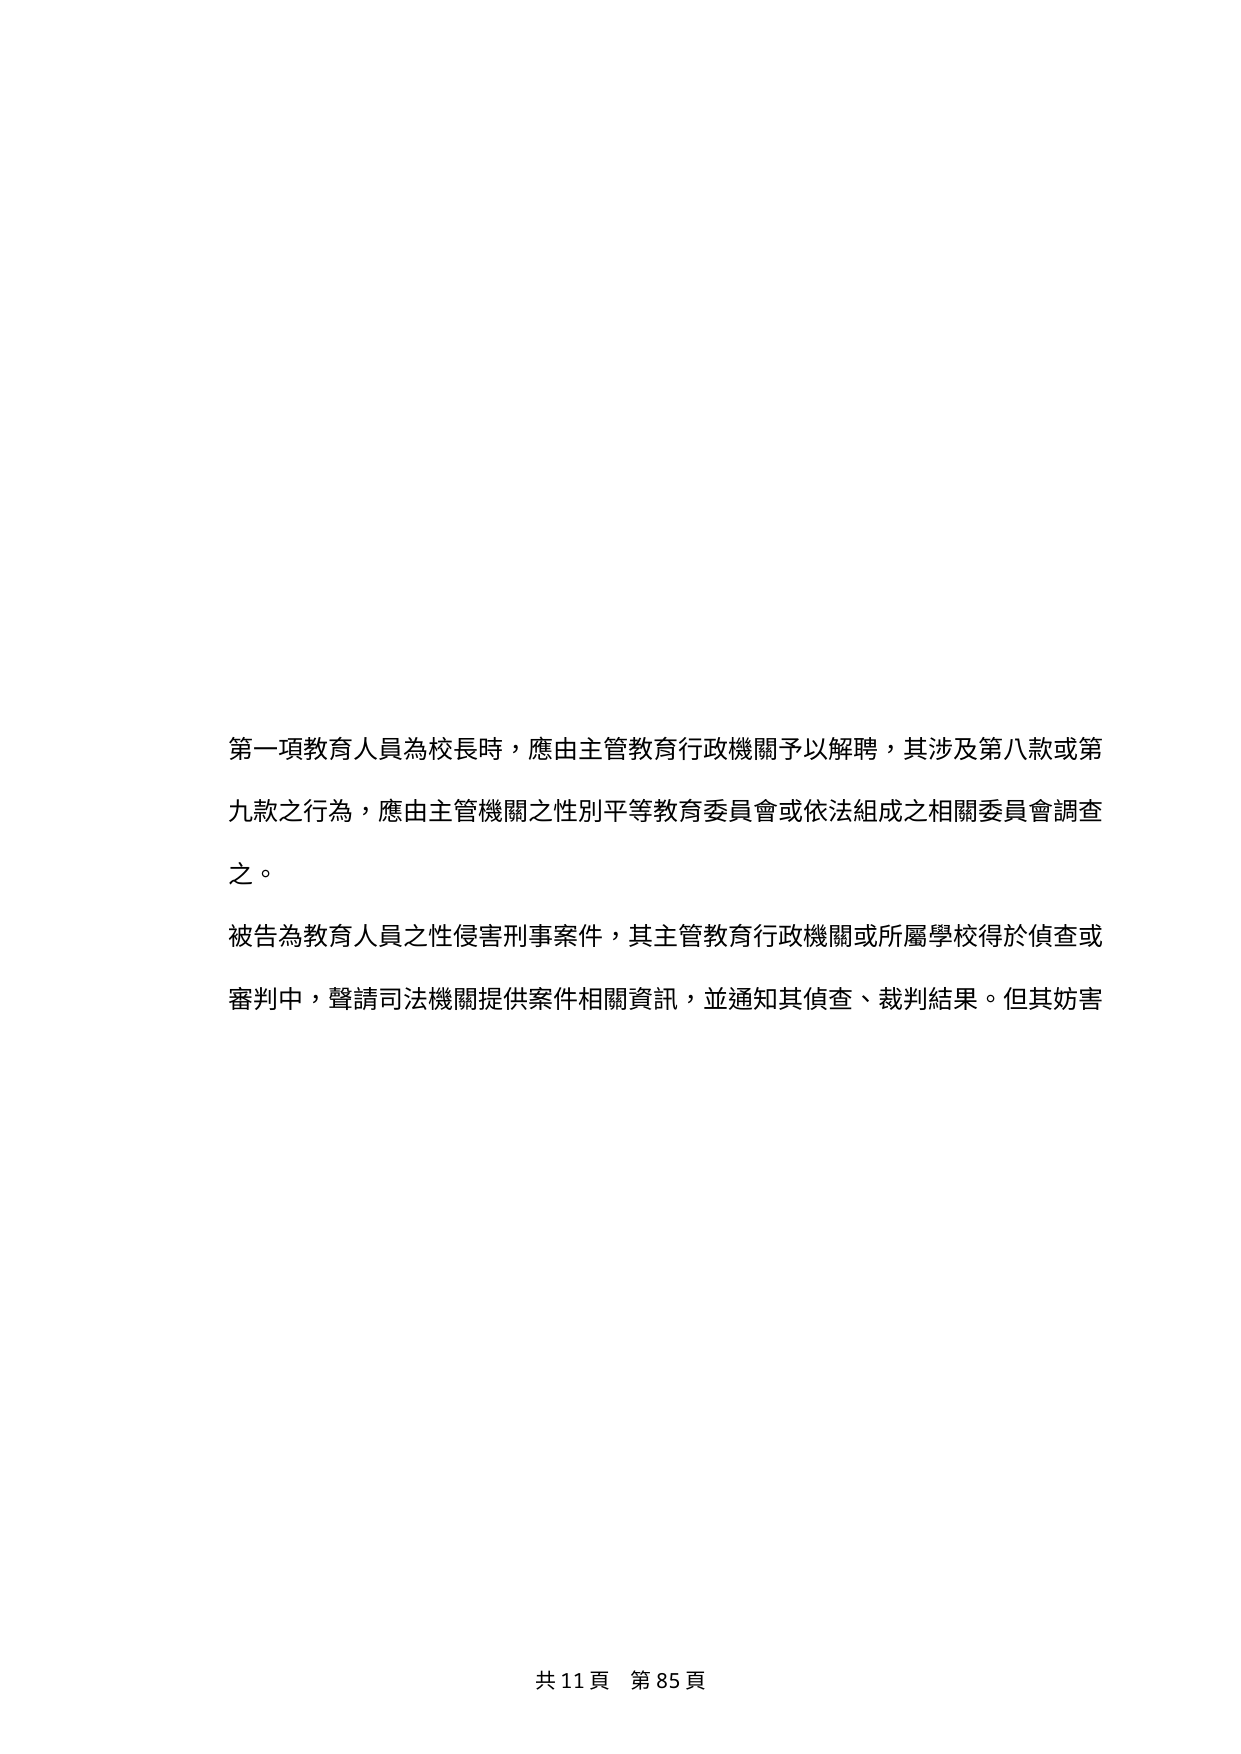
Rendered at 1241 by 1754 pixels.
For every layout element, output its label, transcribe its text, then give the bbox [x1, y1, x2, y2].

text 被告為教育人員之性侵害刑事案件，其主管教育行政機關或所屬學校得於偵查或審判中，聲請司法機關提供案件相關資訊，並通知其偵查、裁判結果。但其妨害 [229, 893, 1122, 1018]
text 第一項教育人員為校長時，應由主管教育行政機關予以解聘，其涉及第八款或第九款之行為，應由主管機關之性別平等教育委員會或依法組成之相關委員會調查之。 [229, 706, 1122, 893]
